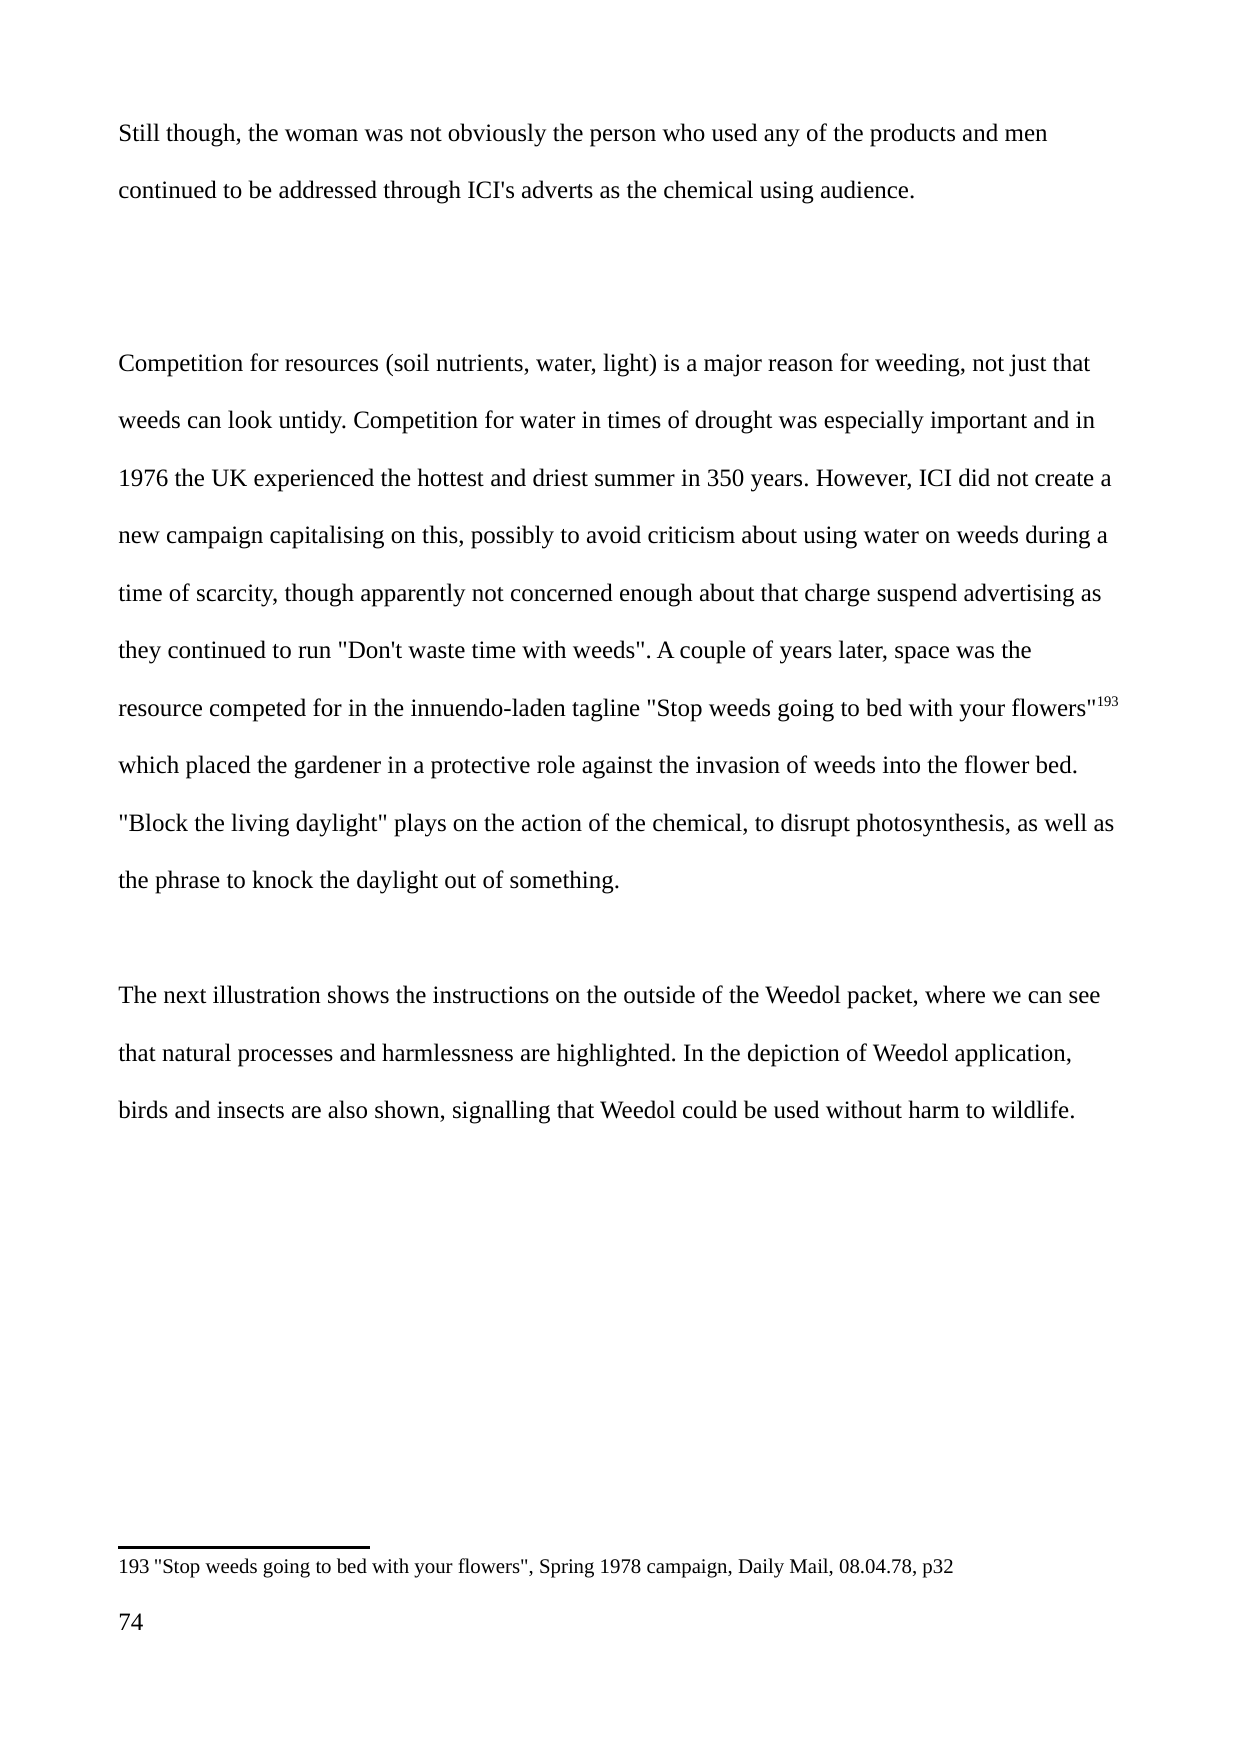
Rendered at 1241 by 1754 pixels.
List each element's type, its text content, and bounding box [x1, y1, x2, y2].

text "Stop weeds going to bed with your flowers", Spring 1978 campaign, Daily Mail, 08.04.78, p32 [118, 1553, 1122, 1578]
text The next illustration shows the instructions on the outside of the Weedol packet, where we can see that natural processes and harmlessness are highlighted. In the depiction of Weedol application, birds and insects are also shown, signalling that Weedol could be used without harm to wildlife. [118, 981, 1122, 1124]
text Still though, the woman was not obviously the person who used any of the products and men continued to be addressed through ICI's adverts as the chemical using audience. [118, 118, 1122, 204]
text Competition for resources (soil nutrients, water, light) is a major reason for weeding, not just that weeds can look untidy. Competition for water in times of drought was especially important and in 1976 the UK experienced the hottest and driest summer in 350 years. However, ICI did not create a new campaign capitalising on this, possibly to avoid criticism about using water on weeds during a time of scarcity, though apparently not concerned enough about that charge suspend advertising as they continued to run "Don't waste time with weeds". A couple of years later, space was the resource competed for in the innuendo-laden tagline "Stop weeds going to bed with your flowers" which placed the gardener in a protective role against the invasion of weeds into the flower bed. "Block the living daylight" plays on the action of the chemical, to disrupt photosynthesis, as well as the phrase to knock the daylight out of something. [118, 348, 1122, 894]
